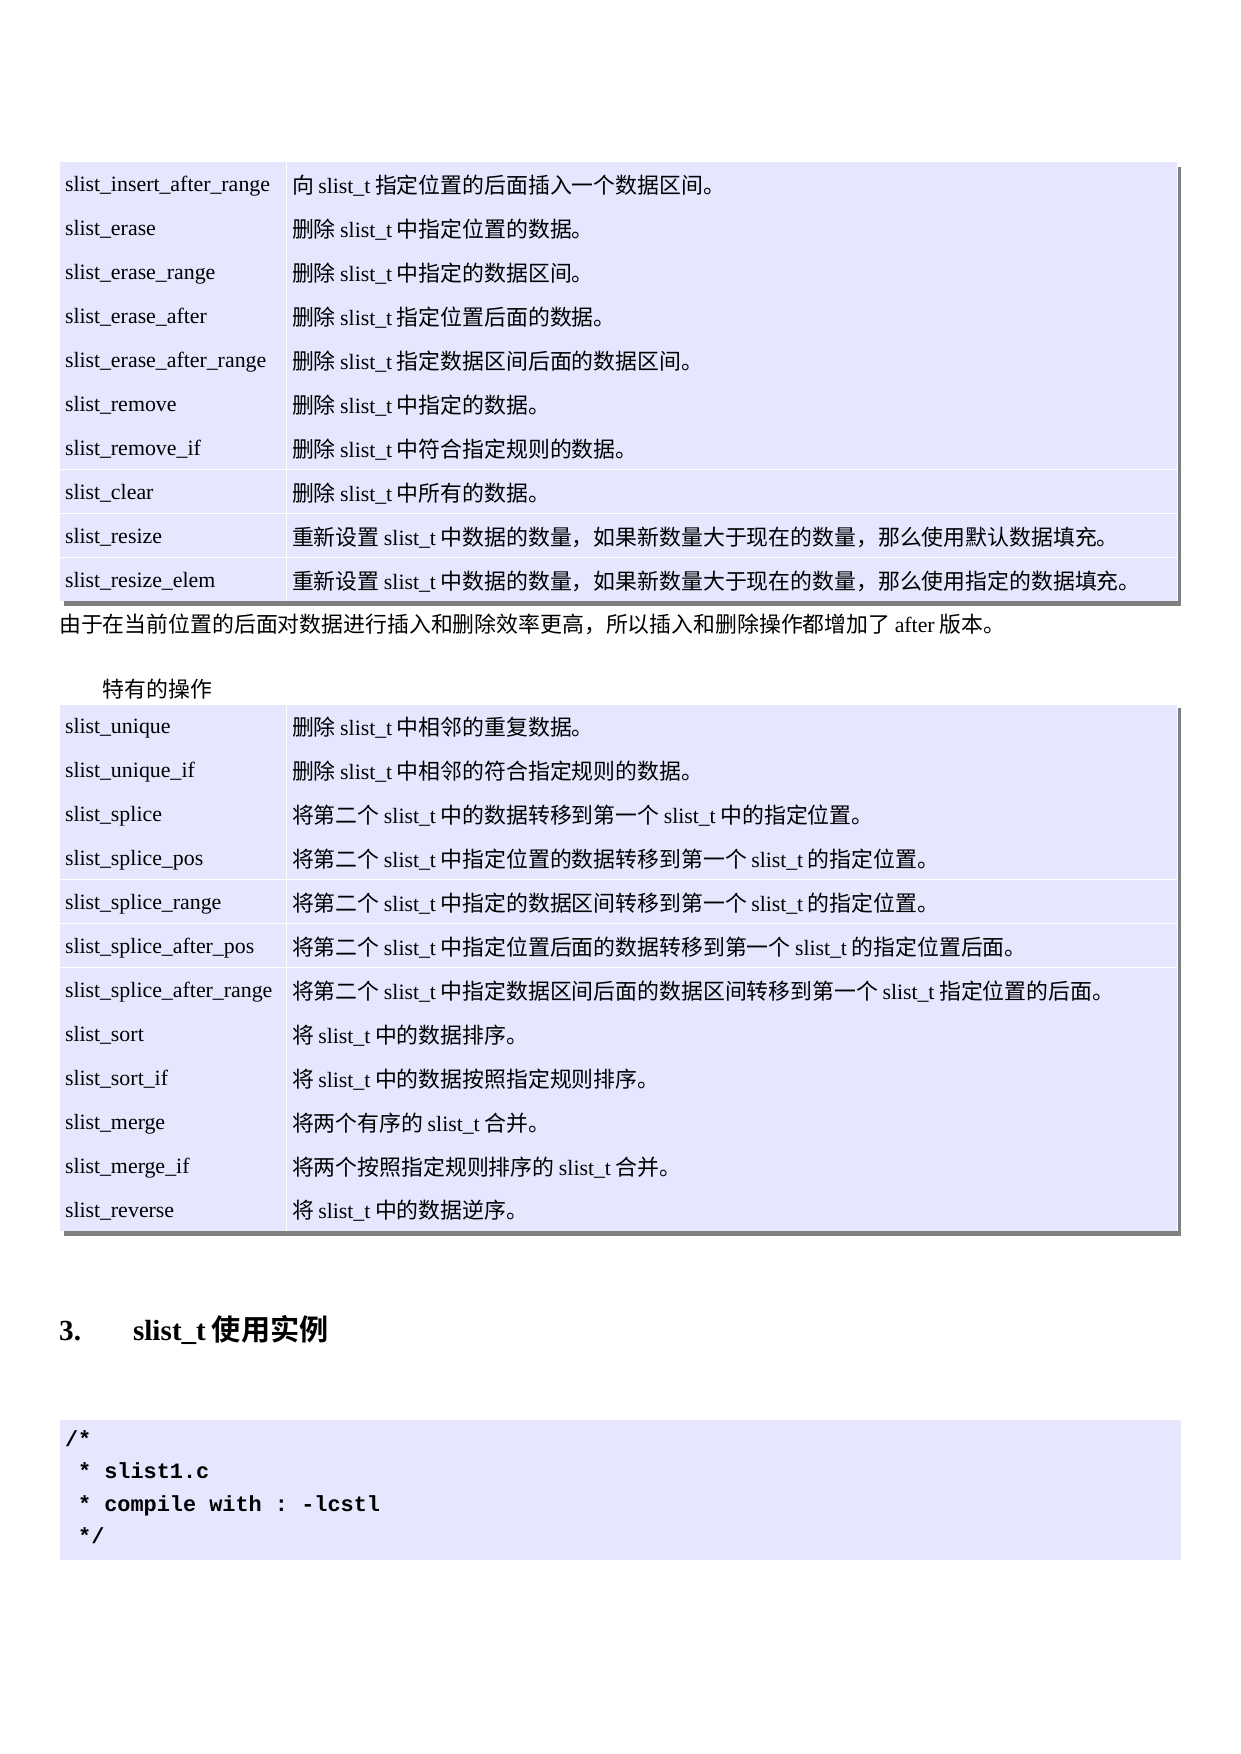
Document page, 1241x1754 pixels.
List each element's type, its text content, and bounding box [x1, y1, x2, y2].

table_cell slist_splice_after_pos [60, 924, 286, 967]
text 特有的操作 [59, 671, 1181, 704]
table_cell 删除slist_t中指定的数据。 [287, 382, 1177, 426]
table_cell 删除slist_t中所有的数据。 [287, 470, 1177, 513]
table_cell slist_merge [60, 1099, 286, 1143]
table_cell slist_splice_after_range [60, 968, 286, 1011]
table_cell 将第二个slist_t中指定的数据区间转移到第一个slist_t的指定位置。 [287, 880, 1177, 923]
table_cell 将两个按照指定规则排序的slist_t合并。 [287, 1143, 1177, 1187]
table_cell 删除slist_t指定位置后面的数据。 [287, 294, 1177, 338]
table_cell slist_erase_after [60, 294, 286, 338]
subtitle slist_t使用实例 [59, 1296, 1181, 1361]
table_cell 将slist_t中的数据逆序。 [287, 1187, 1177, 1231]
table_cell slist_erase [60, 206, 286, 250]
table_cell slist_erase_range [60, 250, 286, 294]
table_cell slist_remove_if [60, 426, 286, 469]
text 由于在当前位置的后面对数据进行插入和删除效率更高，所以插入和删除操作都增加了after版本。 [59, 606, 1181, 639]
table_cell slist_clear [60, 470, 286, 513]
table_cell slist_resize [60, 514, 286, 557]
table_cell 删除slist_t指定数据区间后面的数据区间。 [287, 338, 1177, 382]
table_cell 将slist_t中的数据按照指定规则排序。 [287, 1055, 1177, 1099]
table_cell slist_insert_after_range [60, 162, 286, 206]
table_cell slist_remove [60, 382, 286, 426]
table_cell 向slist_t指定位置的后面插入一个数据区间。 [287, 162, 1177, 206]
table_cell 将两个有序的slist_t合并。 [287, 1099, 1177, 1143]
table_cell 将第二个slist_t中指定数据区间后面的数据区间转移到第一个slist_t指定位置的后面。 [287, 968, 1177, 1011]
table_cell slist_splice [60, 792, 286, 836]
table_cell slist_sort_if [60, 1055, 286, 1099]
table_cell 将第二个slist_t中指定位置的数据转移到第一个slist_t的指定位置。 [287, 836, 1177, 879]
table_header /* * slist1.c * compile with : -lcstl */ [60, 1420, 1181, 1560]
table_cell 将第二个slist_t中的数据转移到第一个slist_t中的指定位置。 [287, 792, 1177, 836]
table_cell 删除slist_t中指定的数据区间。 [287, 250, 1177, 294]
table_header 删除slist_t中相邻的重复数据。 [287, 705, 1177, 748]
table_cell 删除slist_t中相邻的符合指定规则的数据。 [287, 748, 1177, 792]
table_cell slist_splice_range [60, 880, 286, 923]
table_cell 将第二个slist_t中指定位置后面的数据转移到第一个slist_t的指定位置后面。 [287, 924, 1177, 967]
table_cell slist_merge_if [60, 1143, 286, 1187]
table_cell slist_sort [60, 1011, 286, 1055]
table_cell slist_erase_after_range [60, 338, 286, 382]
table_cell 删除slist_t中指定位置的数据。 [287, 206, 1177, 250]
table_cell slist_unique_if [60, 748, 286, 792]
table_cell 删除slist_t中符合指定规则的数据。 [287, 426, 1177, 469]
table_cell 重新设置slist_t中数据的数量，如果新数量大于现在的数量，那么使用默认数据填充。 [287, 514, 1177, 557]
table_cell slist_reverse [60, 1187, 286, 1231]
table_header slist_unique [60, 705, 286, 748]
table_cell slist_splice_pos [60, 836, 286, 879]
table_cell slist_resize_elem [60, 558, 286, 601]
table_cell 将slist_t中的数据排序。 [287, 1011, 1177, 1055]
table_cell 重新设置slist_t中数据的数量，如果新数量大于现在的数量，那么使用指定的数据填充。 [287, 558, 1177, 601]
